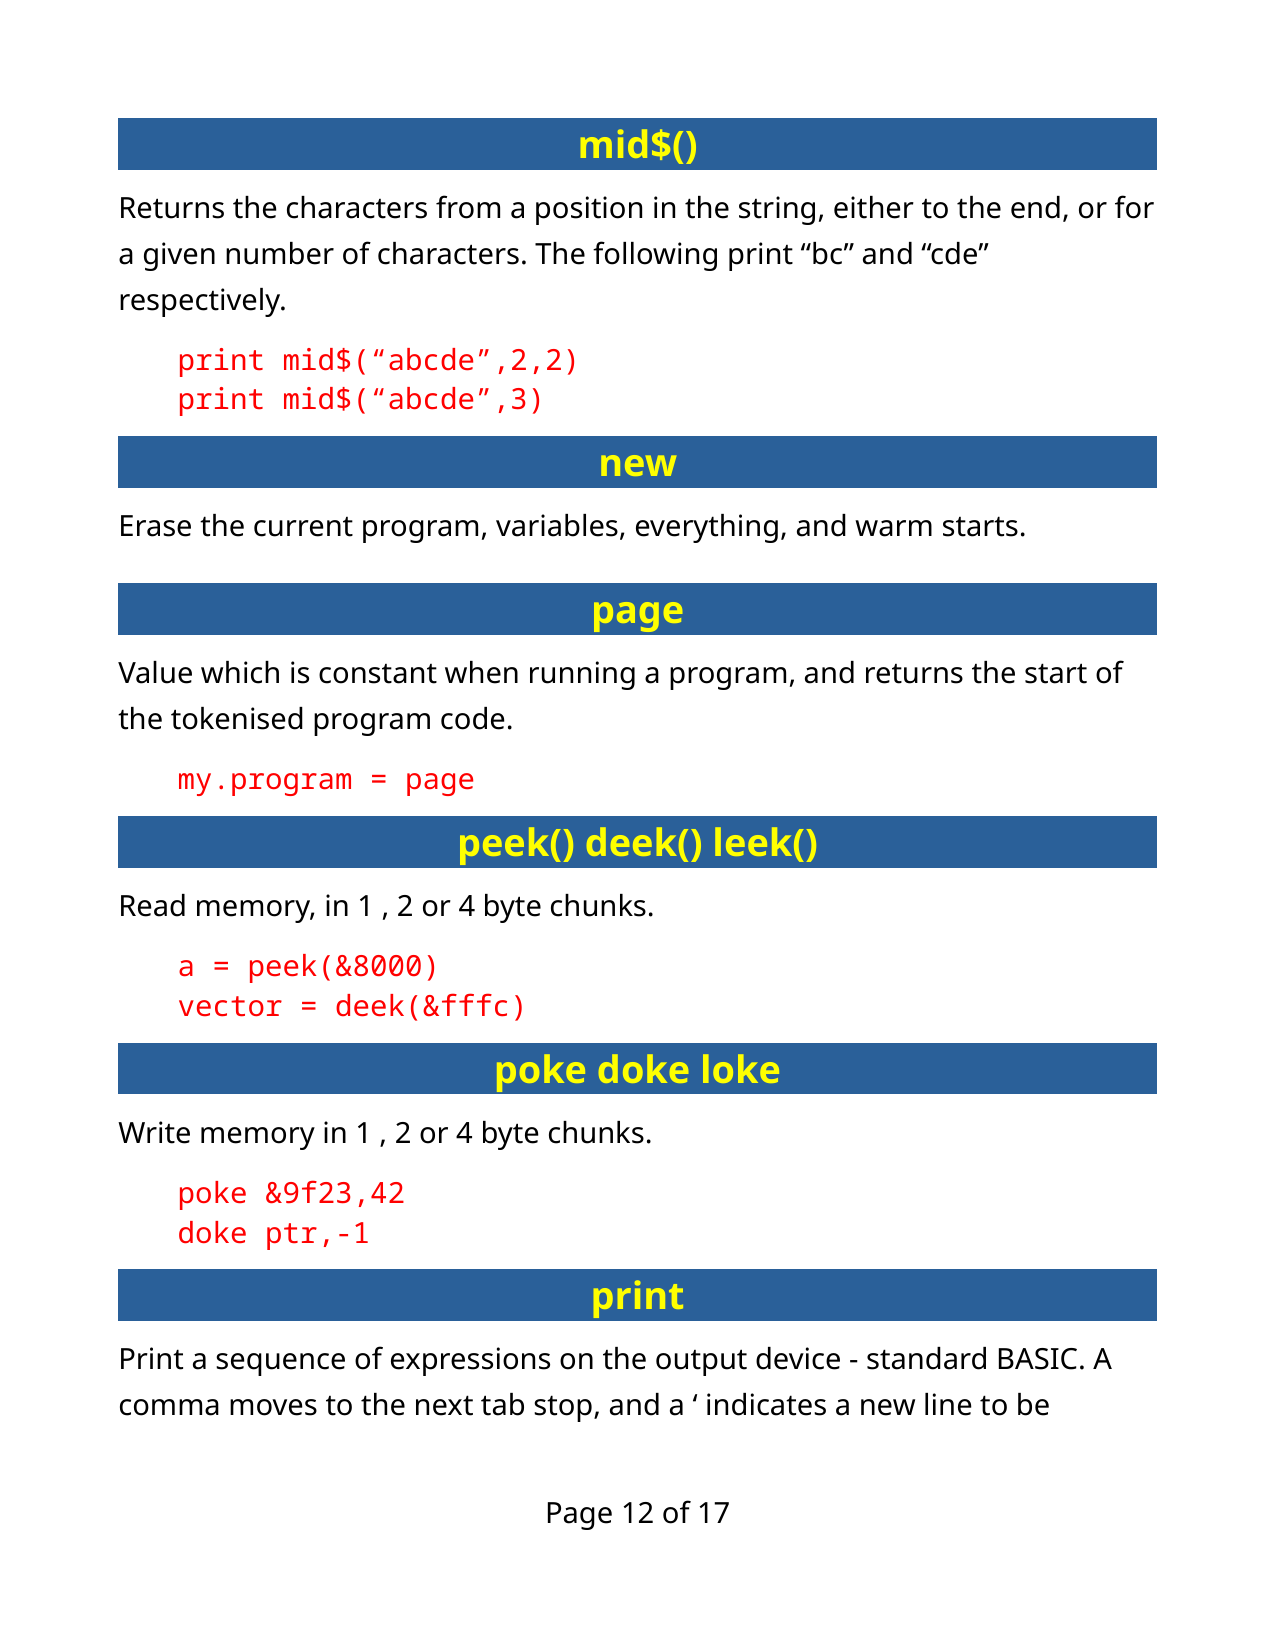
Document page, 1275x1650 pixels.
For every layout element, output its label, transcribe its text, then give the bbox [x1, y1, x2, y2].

text Erase the current program, variables, everything, and warm starts. [118, 505, 1157, 545]
subtitle peek() deek() leek() [118, 816, 1157, 868]
subtitle mid$() [118, 118, 1157, 170]
text Read memory, in 1 , 2 or 4 byte chunks. [118, 885, 1157, 925]
text Returns the characters from a position in the string, either to the end, or for a given number of characters. The following print “bc” and “cde” respectively. [118, 187, 1157, 318]
subtitle new [118, 436, 1157, 488]
text vector = deek(&FFFC) [177, 985, 1157, 1025]
text Write memory in 1 , 2 or 4 byte chunks. [118, 1112, 1157, 1152]
text print mid$(“abcde”,2,2) [177, 339, 1157, 379]
subtitle page [118, 583, 1157, 635]
text poke &9F23,42 [177, 1172, 1157, 1212]
text a = peek(&8000) [177, 946, 1157, 985]
text doke ptr,-1 [177, 1212, 1157, 1252]
text Print a sequence of expressions on the output device - standard BASIC. A comma moves to the next tab stop, and a ‘ indicates a new line to be [118, 1339, 1157, 1424]
text print mid$(“abcde”,3) [177, 379, 1157, 418]
subtitle print [118, 1269, 1157, 1321]
subtitle poke doke loke [118, 1043, 1157, 1094]
text Value which is constant when running a program, and returns the start of the tokenised program code. [118, 653, 1157, 738]
text my.program = page [177, 758, 1157, 798]
